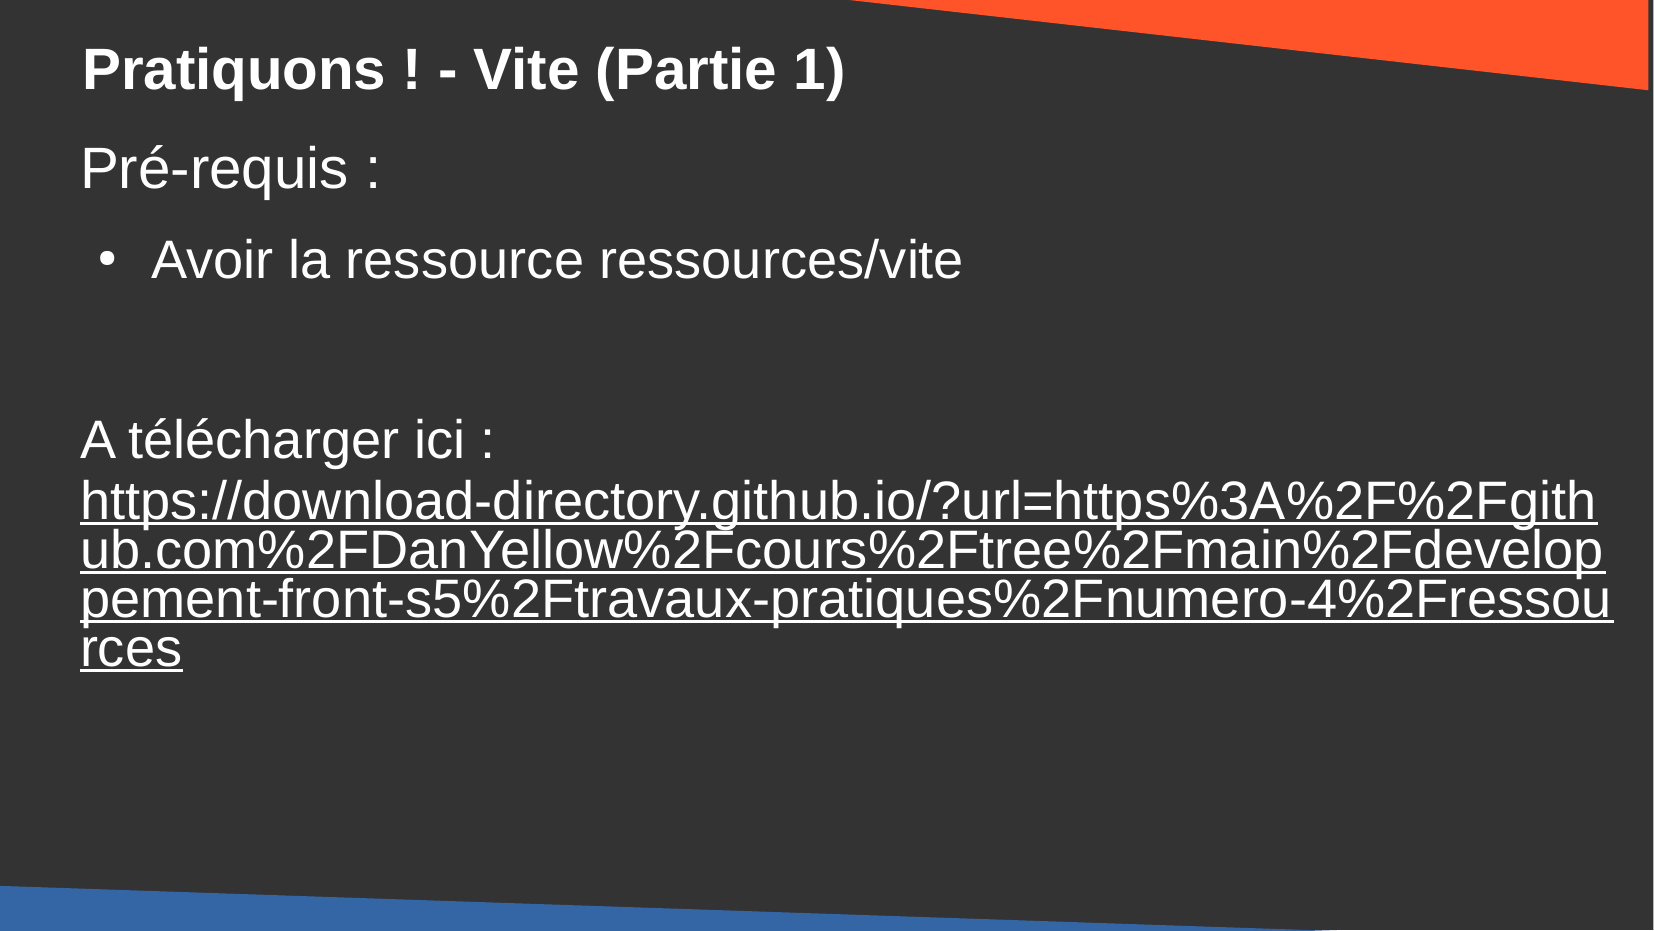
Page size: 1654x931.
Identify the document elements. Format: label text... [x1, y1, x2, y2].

list Pré-requis : Avoir la ressource ressources/vite A télécharger ici : https://download-directory.github.io/?url=https%3A%2F%2Fgithub.com%2FDanYellow%2Fcours%2Ftree%2Fmain%2Fdeveloppement-front-s5%2Ftravaux-pratiques%2Fnumero-4%2Fressources [80, 135, 1620, 721]
title Pratiquons ! - Vite (Partie 1) [82, 37, 1571, 114]
text_box [0, 885, 1337, 931]
text_box [849, 0, 1649, 91]
